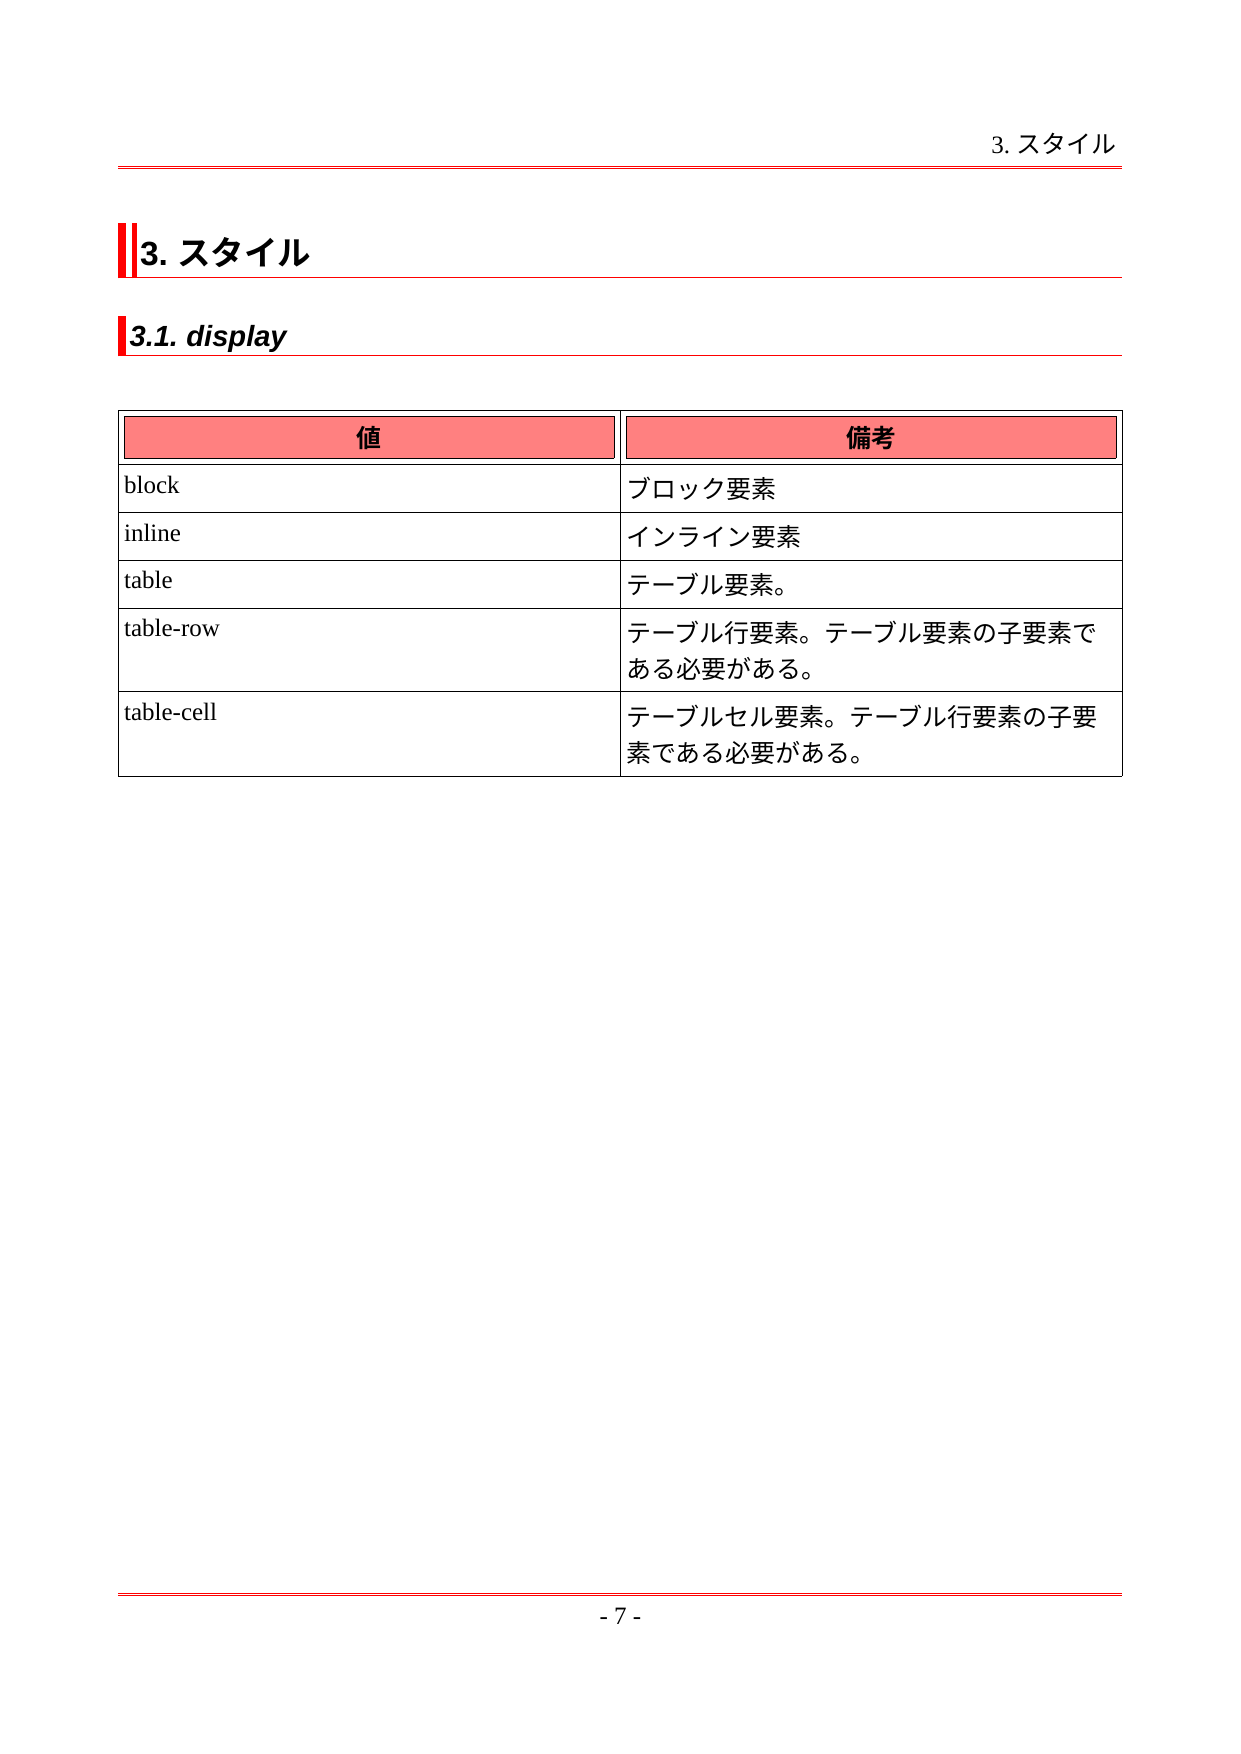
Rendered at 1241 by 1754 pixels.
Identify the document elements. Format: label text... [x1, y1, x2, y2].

table_cell inline [119, 513, 620, 559]
table_cell block [119, 465, 620, 512]
table_cell ブロック要素 [621, 465, 1122, 512]
table_header 値 [119, 411, 620, 464]
table_cell table-row [119, 609, 620, 691]
subtitle スタイル [137, 223, 1122, 277]
table_cell テーブルセル要素。テーブル行要素の子要素である必要がある。 [621, 692, 1122, 776]
table_cell テーブル要素。 [621, 561, 1122, 607]
table_cell テーブル行要素。テーブル要素の子要素である必要がある。 [621, 609, 1122, 691]
table_cell table [119, 561, 620, 607]
table_header 備考 [621, 411, 1122, 464]
subtitle [126, 223, 132, 277]
subtitle display [126, 316, 1122, 355]
table_cell インライン要素 [621, 513, 1122, 559]
table_cell table-cell [119, 692, 620, 776]
